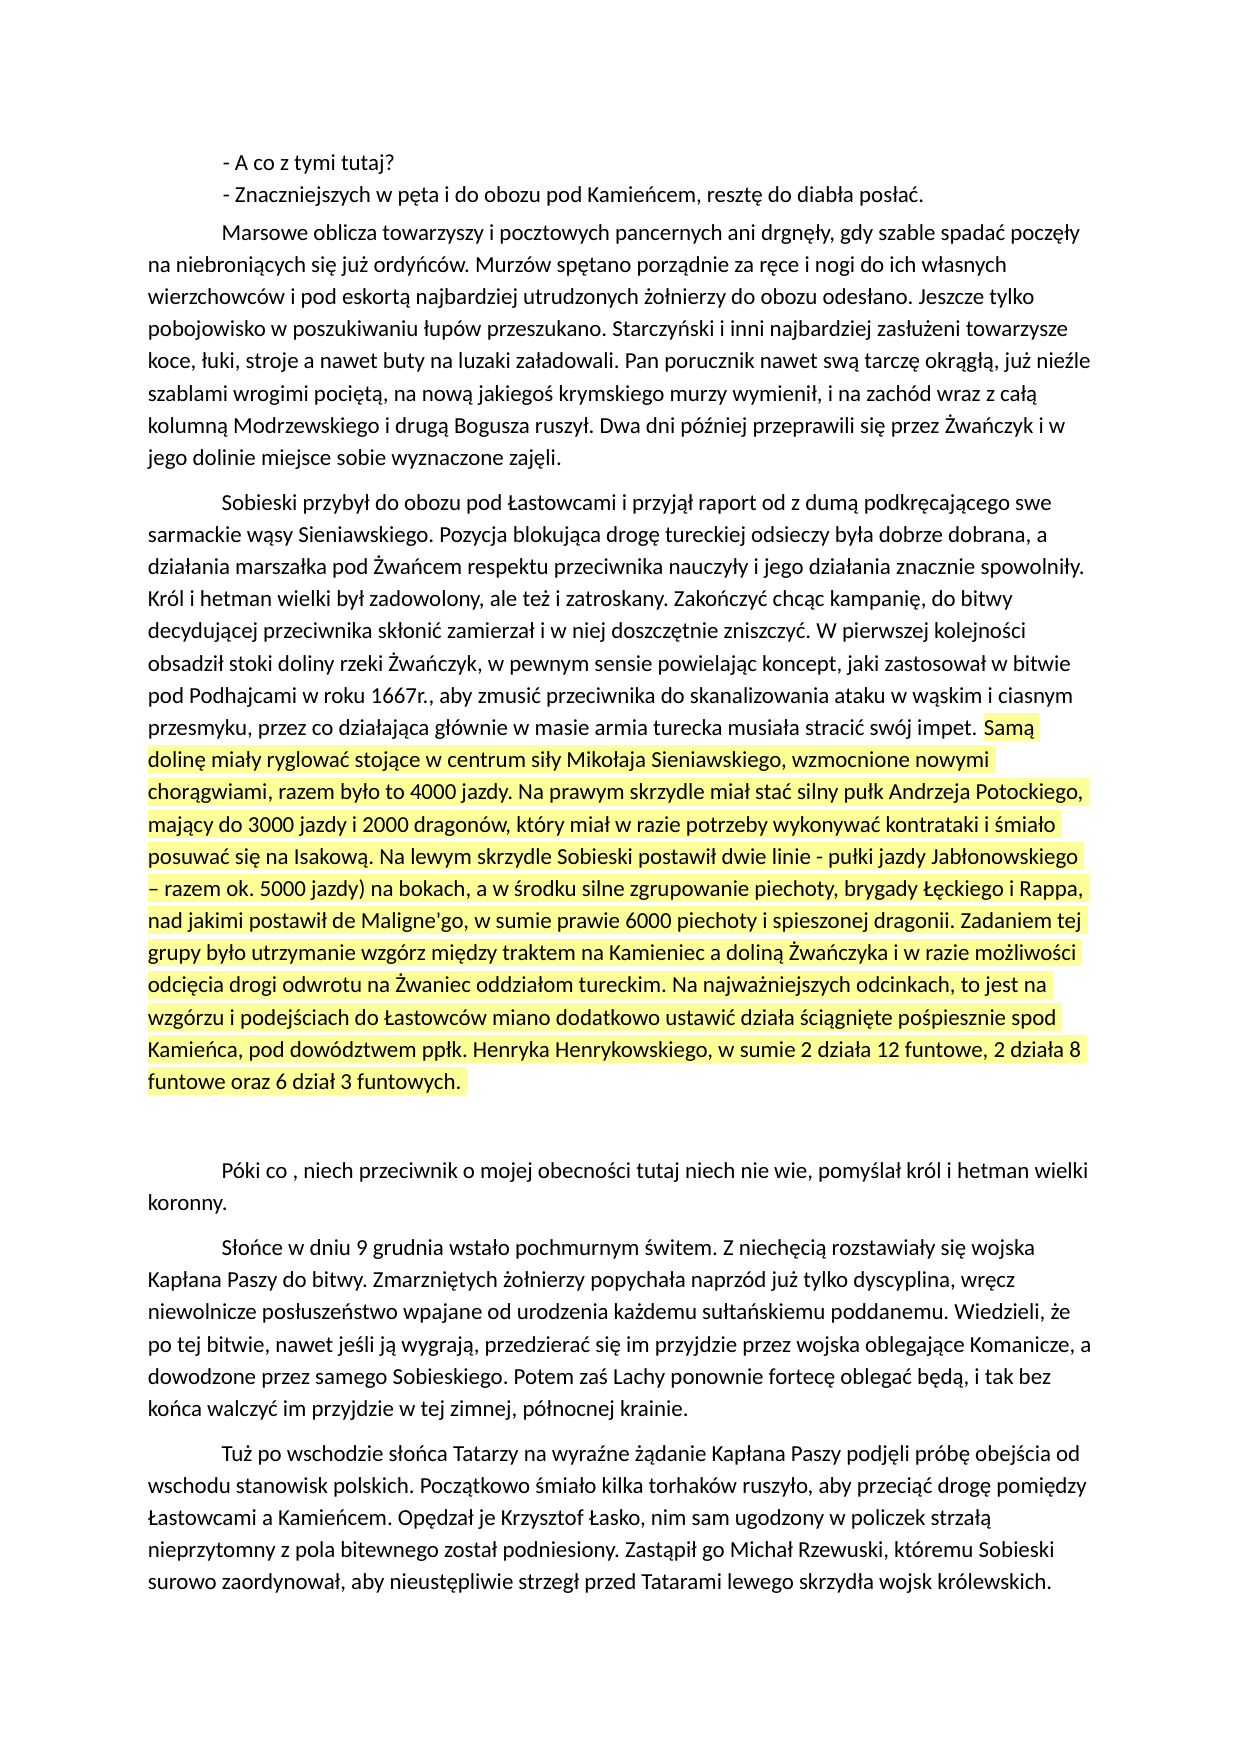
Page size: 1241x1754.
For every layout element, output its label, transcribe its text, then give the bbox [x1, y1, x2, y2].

text Sobieski przybył do obozu pod Łastowcami i przyjął raport od z dumą podkręcającego swe sarmackie wąsy Sieniawskiego. Pozycja blokująca drogę tureckiej odsieczy była dobrze dobrana, a działania marszałka pod Żwańcem respektu przeciwnika nauczyły i jego działania znacznie spowolniły. Król i hetman wielki był zadowolony, ale też i zatroskany. Zakończyć chcąc kampanię, do bitwy decydującej przeciwnika skłonić zamierzał i w niej doszczętnie zniszczyć. W pierwszej kolejności obsadził stoki doliny rzeki Żwańczyk, w pewnym sensie powielając koncept, jaki zastosował w bitwie pod Podhajcami w roku 1667r., aby zmusić przeciwnika do skanalizowania ataku w wąskim i ciasnym przesmyku, przez co działająca głównie w masie armia turecka musiała stracić swój impet. Samą dolinę miały ryglować stojące w centrum siły Mikołaja Sieniawskiego, wzmocnione nowymi chorągwiami, razem było to 4000 jazdy. Na prawym skrzydle miał stać silny pułk Andrzeja Potockiego, mający do 3000 jazdy i 2000 dragonów, który miał w razie potrzeby wykonywać kontrataki i śmiało posuwać się na Isakową. Na lewym skrzydle Sobieski postawił dwie linie - pułki jazdy Jabłonowskiego – razem ok. 5000 jazdy) na bokach, a w środku silne zgrupowanie piechoty, brygady Łęckiego i Rappa, nad jakimi postawił de Maligne'go, w sumie prawie 6000 piechoty i spieszonej dragonii. Zadaniem tej grupy było utrzymanie wzgórz między traktem na Kamieniec a doliną Żwańczyka i w razie możliwości odcięcia drogi odwrotu na Żwaniec oddziałom tureckim. Na najważniejszych odcinkach, to jest na wzgórzu i podejściach do Łastowców miano dodatkowo ustawić działa ściągnięte pośpiesznie spod Kamieńca, pod dowództwem ppłk. Henryka Henrykowskiego, w sumie 2 działa 12 funtowe, 2 działa 8 funtowe oraz 6 dział 3 funtowych. [148, 488, 1093, 1095]
text Póki co , niech przeciwnik o mojej obecności tutaj niech nie wie, pomyślał król i hetman wielki koronny. [148, 1156, 1093, 1217]
list - Znaczniejszych w pęta i do obozu pod Kamieńcem, resztę do diabła posłać. [185, 180, 1093, 208]
text Marsowe oblicza towarzyszy i pocztowych pancernych ani drgnęły, gdy szable spadać poczęły na niebroniących się już ordyńców. Murzów spętano porządnie za ręce i nogi do ich własnych wierzchowców i pod eskortą najbardziej utrudzonych żołnierzy do obozu odesłano. Jeszcze tylko pobojowisko w poszukiwaniu łupów przeszukano. Starczyński i inni najbardziej zasłużeni towarzysze koce, łuki, stroje a nawet buty na luzaki załadowali. Pan porucznik nawet swą tarczę okrągłą, już nieźle szablami wrogimi pociętą, na nową jakiegoś krymskiego murzy wymienił, i na zachód wraz z całą kolumną Modrzewskiego i drugą Bogusza ruszył. Dwa dni później przeprawili się przez Żwańczyk i w jego dolinie miejsce sobie wyznaczone zajęli. [148, 218, 1093, 471]
text Słońce w dniu 9 grudnia wstało pochmurnym świtem. Z niechęcią rozstawiały się wojska Kapłana Paszy do bitwy. Zmarzniętych żołnierzy popychała naprzód już tylko dyscyplina, wręcz niewolnicze posłuszeństwo wpajane od urodzenia każdemu sułtańskiemu poddanemu. Wiedzieli, że po tej bitwie, nawet jeśli ją wygrają, przedzierać się im przyjdzie przez wojska oblegające Komanicze, a dowodzone przez samego Sobieskiego. Potem zaś Lachy ponownie fortecę oblegać będą, i tak bez końca walczyć im przyjdzie w tej zimnej, północnej krainie. [148, 1233, 1093, 1422]
text Tuż po wschodzie słońca Tatarzy na wyraźne żądanie Kapłana Paszy podjęli próbę obejścia od wschodu stanowisk polskich. Początkowo śmiało kilka torhaków ruszyło, aby przeciąć drogę pomiędzy Łastowcami a Kamieńcem. Opędzał je Krzysztof Łasko, nim sam ugodzony w policzek strzałą nieprzytomny z pola bitewnego został podniesiony. Zastąpił go Michał Rzewuski, któremu Sobieski surowo zaordynował, aby nieustępliwie strzegł przed Tatarami lewego skrzydła wojsk królewskich. [148, 1439, 1093, 1595]
list - A co z tymi tutaj? [185, 148, 1093, 176]
